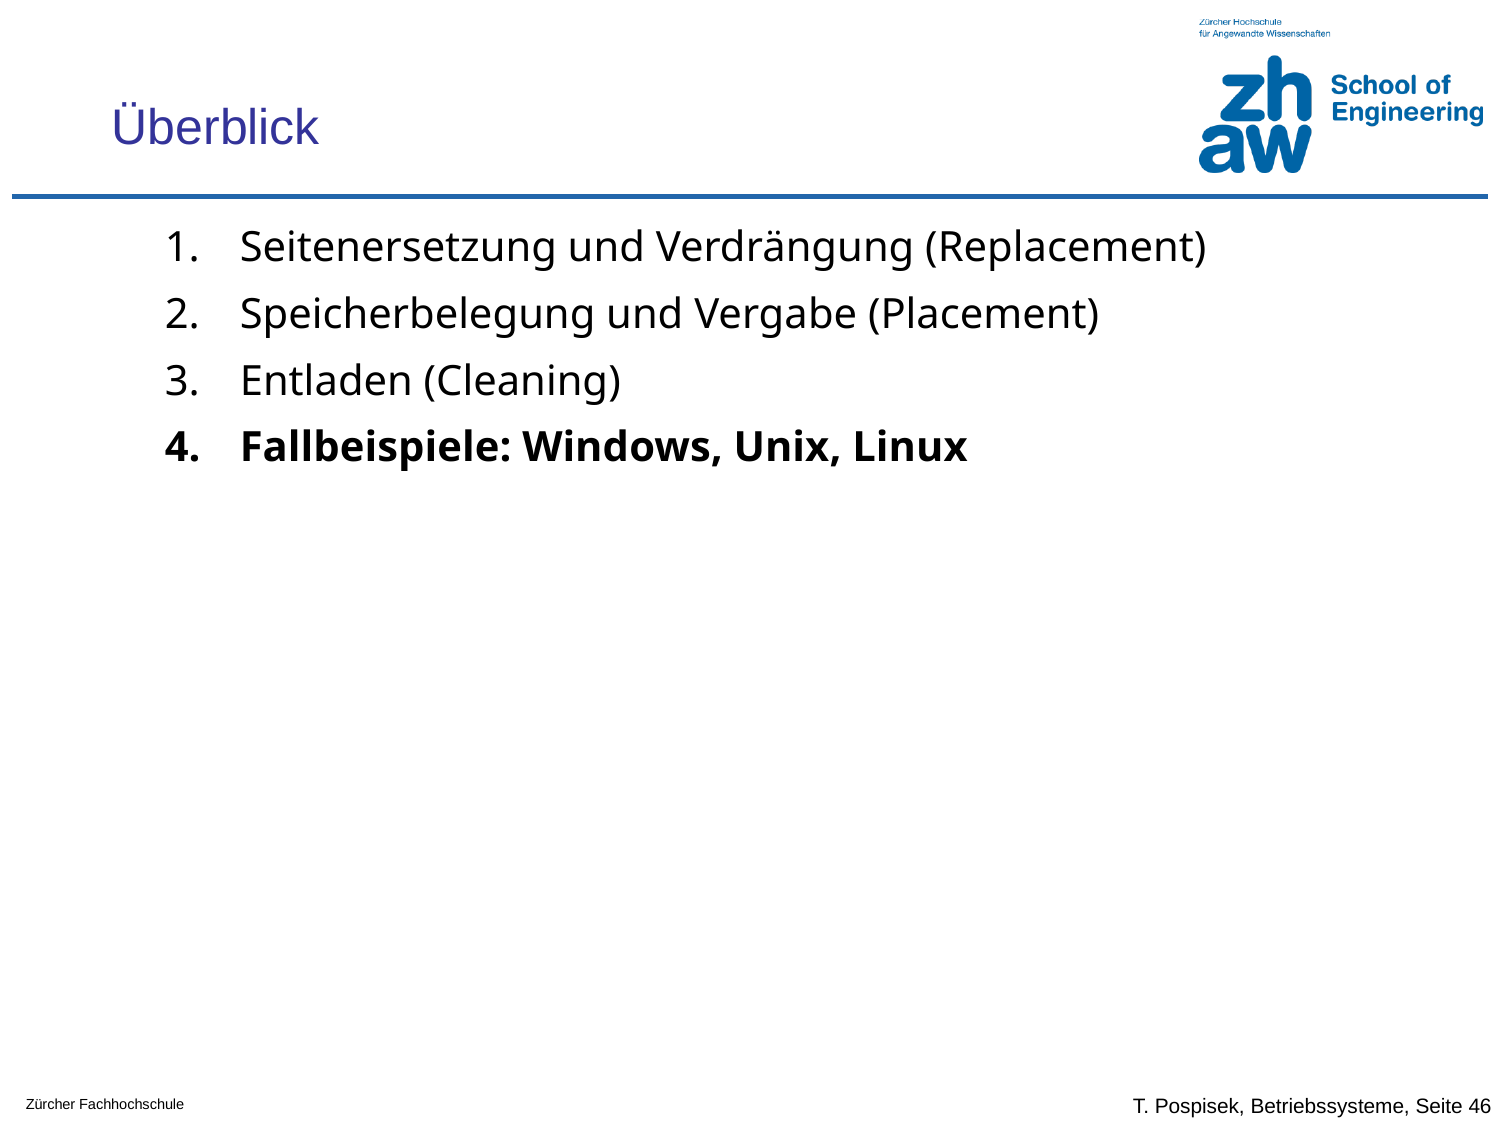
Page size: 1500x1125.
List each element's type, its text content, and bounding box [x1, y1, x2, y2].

text_box Seitenersetzung und Verdrängung (Replacement) Speicherbelegung und Vergabe (Placement) Entladen (Cleaning) Fallbeispiele: Windows, Unix, Linux [149, 212, 1363, 988]
title Überblick [96, 50, 1375, 163]
picture [1199, 19, 1483, 173]
